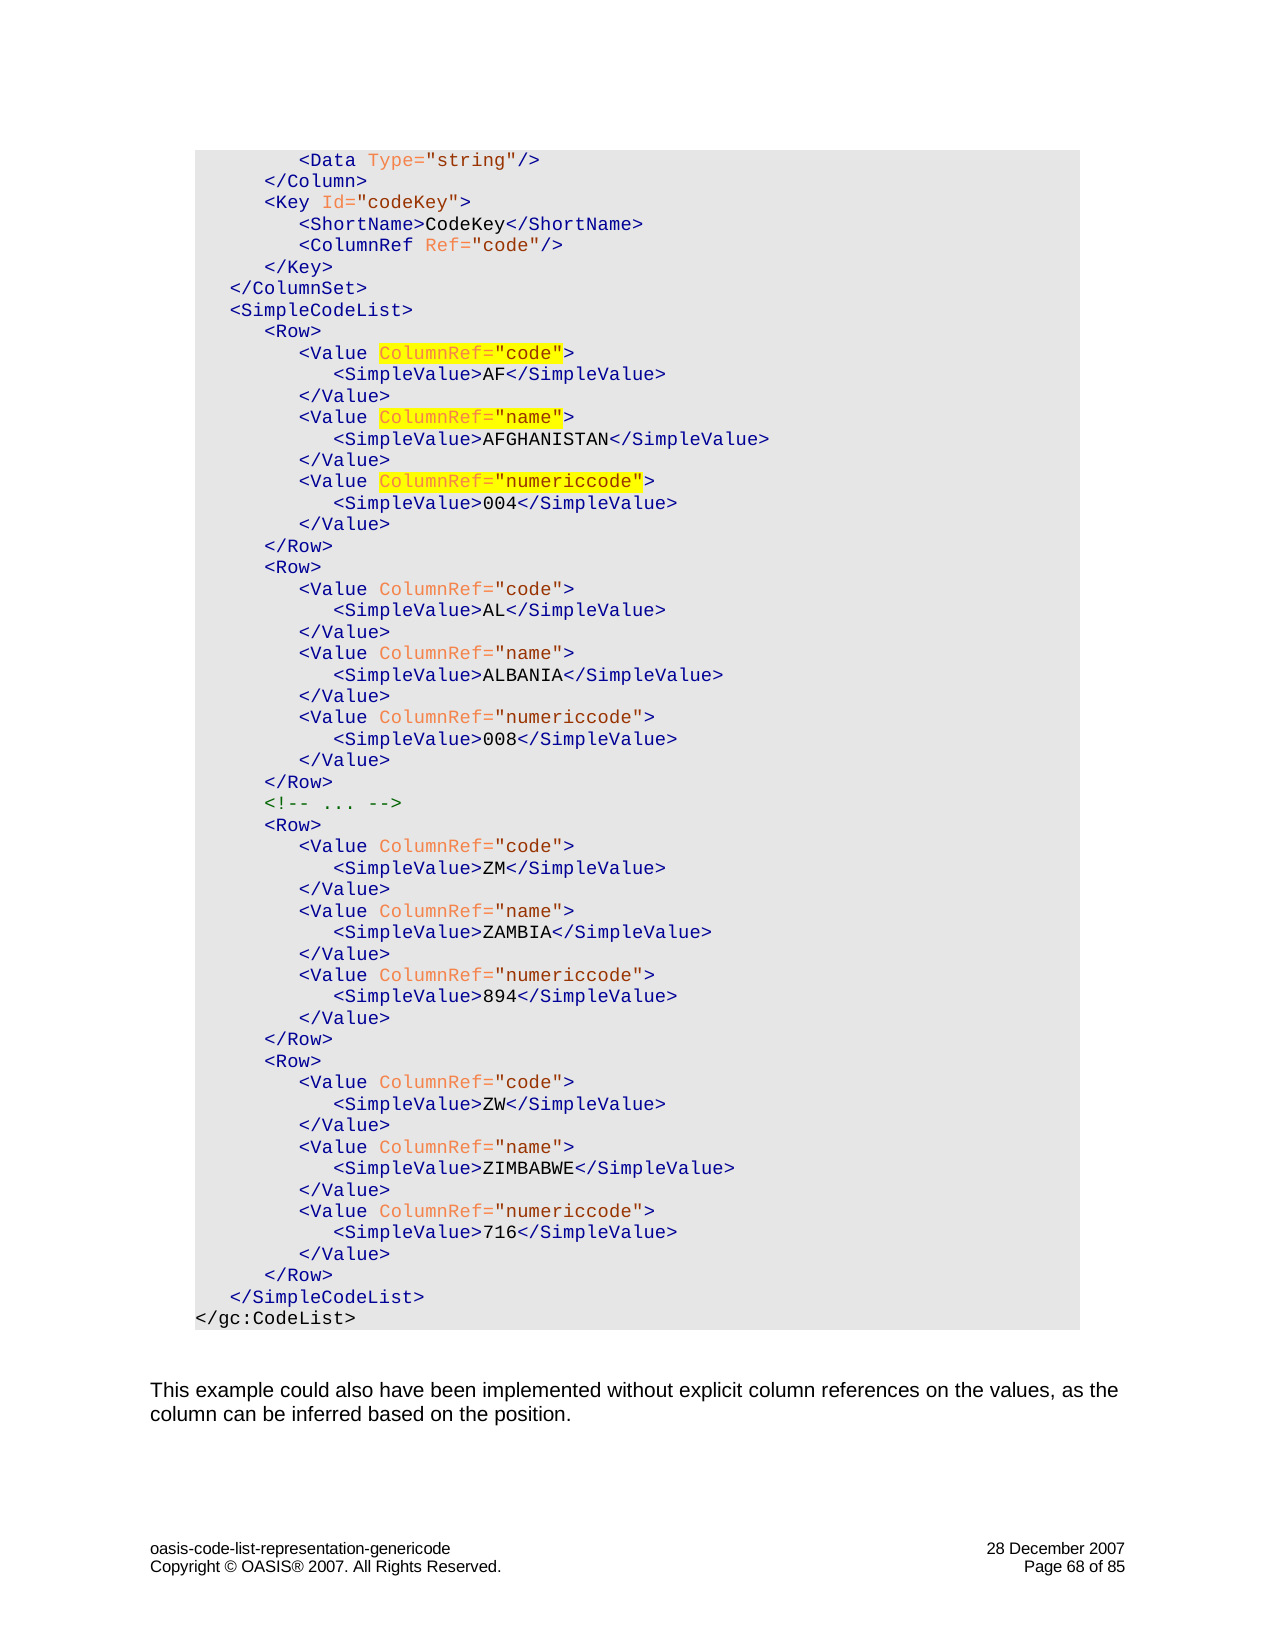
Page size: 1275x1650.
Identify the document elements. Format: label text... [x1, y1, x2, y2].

text </Value> [195, 515, 1080, 536]
text </Value> [195, 879, 1080, 901]
text <Row> [195, 1051, 1080, 1073]
text <Value ColumnRef="code"> [195, 579, 1080, 601]
text </Row> [195, 1030, 1080, 1051]
text <Value ColumnRef="numericcode"> [195, 708, 1080, 729]
text <SimpleValue>AFGHANISTAN</SimpleValue> [195, 429, 1080, 450]
text </Value> [195, 622, 1080, 643]
text <ColumnRef Ref="code"/> [195, 236, 1080, 257]
text <SimpleValue>ZAMBIA</SimpleValue> [195, 922, 1080, 944]
text <!-- ... --> [195, 794, 1080, 815]
text </Value> [195, 686, 1080, 708]
text <SimpleValue>ZM</SimpleValue> [195, 858, 1080, 879]
text <Value ColumnRef="numericcode"> [195, 472, 1080, 493]
text </Value> [195, 751, 1080, 772]
text <SimpleValue>894</SimpleValue> [195, 987, 1080, 1008]
text <SimpleValue>004</SimpleValue> [195, 493, 1080, 515]
text </Column> [195, 171, 1080, 193]
text </Value> [195, 386, 1080, 407]
text </Key> [195, 257, 1080, 279]
text </SimpleCodeList> [195, 1287, 1080, 1309]
text <Data Type="string"/> [195, 150, 1080, 171]
text <Value ColumnRef="name"> [195, 1137, 1080, 1158]
text <Value ColumnRef="code"> [195, 1073, 1080, 1094]
text <SimpleValue>ZIMBABWE</SimpleValue> [195, 1158, 1080, 1180]
text </Value> [195, 1244, 1080, 1266]
text <Value ColumnRef="numericcode"> [195, 1201, 1080, 1223]
text <SimpleValue>ZW</SimpleValue> [195, 1094, 1080, 1116]
text <SimpleValue>AL</SimpleValue> [195, 601, 1080, 622]
text </Value> [195, 1008, 1080, 1030]
text </gc:CodeList> [195, 1309, 1080, 1330]
text <Row> [195, 815, 1080, 837]
text <Key Id="codeKey"> [195, 193, 1080, 214]
text </Value> [195, 1180, 1080, 1201]
text <Row> [195, 558, 1080, 579]
text </Value> [195, 944, 1080, 965]
text <Value ColumnRef="code"> [195, 837, 1080, 858]
text </Row> [195, 772, 1080, 794]
text <ShortName>CodeKey</ShortName> [195, 214, 1080, 236]
text </Row> [195, 536, 1080, 558]
text This example could also have been implemented without explicit column references on the values, as the column can be inferred based on the position. [150, 1379, 1125, 1426]
text <Value ColumnRef="code"> [195, 343, 1080, 364]
text <SimpleValue>ALBANIA</SimpleValue> [195, 665, 1080, 686]
text </Value> [195, 1116, 1080, 1137]
text <Value ColumnRef="name"> [195, 407, 1080, 429]
text <SimpleCodeList> [195, 300, 1080, 322]
text <SimpleValue>716</SimpleValue> [195, 1223, 1080, 1244]
text <Row> [195, 322, 1080, 343]
text </Row> [195, 1266, 1080, 1287]
text <Value ColumnRef="name"> [195, 901, 1080, 922]
text </Value> [195, 450, 1080, 472]
text </ColumnSet> [195, 279, 1080, 300]
text <SimpleValue>008</SimpleValue> [195, 729, 1080, 751]
text <SimpleValue>AF</SimpleValue> [195, 364, 1080, 386]
text <Value ColumnRef="numericcode"> [195, 965, 1080, 987]
text <Value ColumnRef="name"> [195, 643, 1080, 665]
